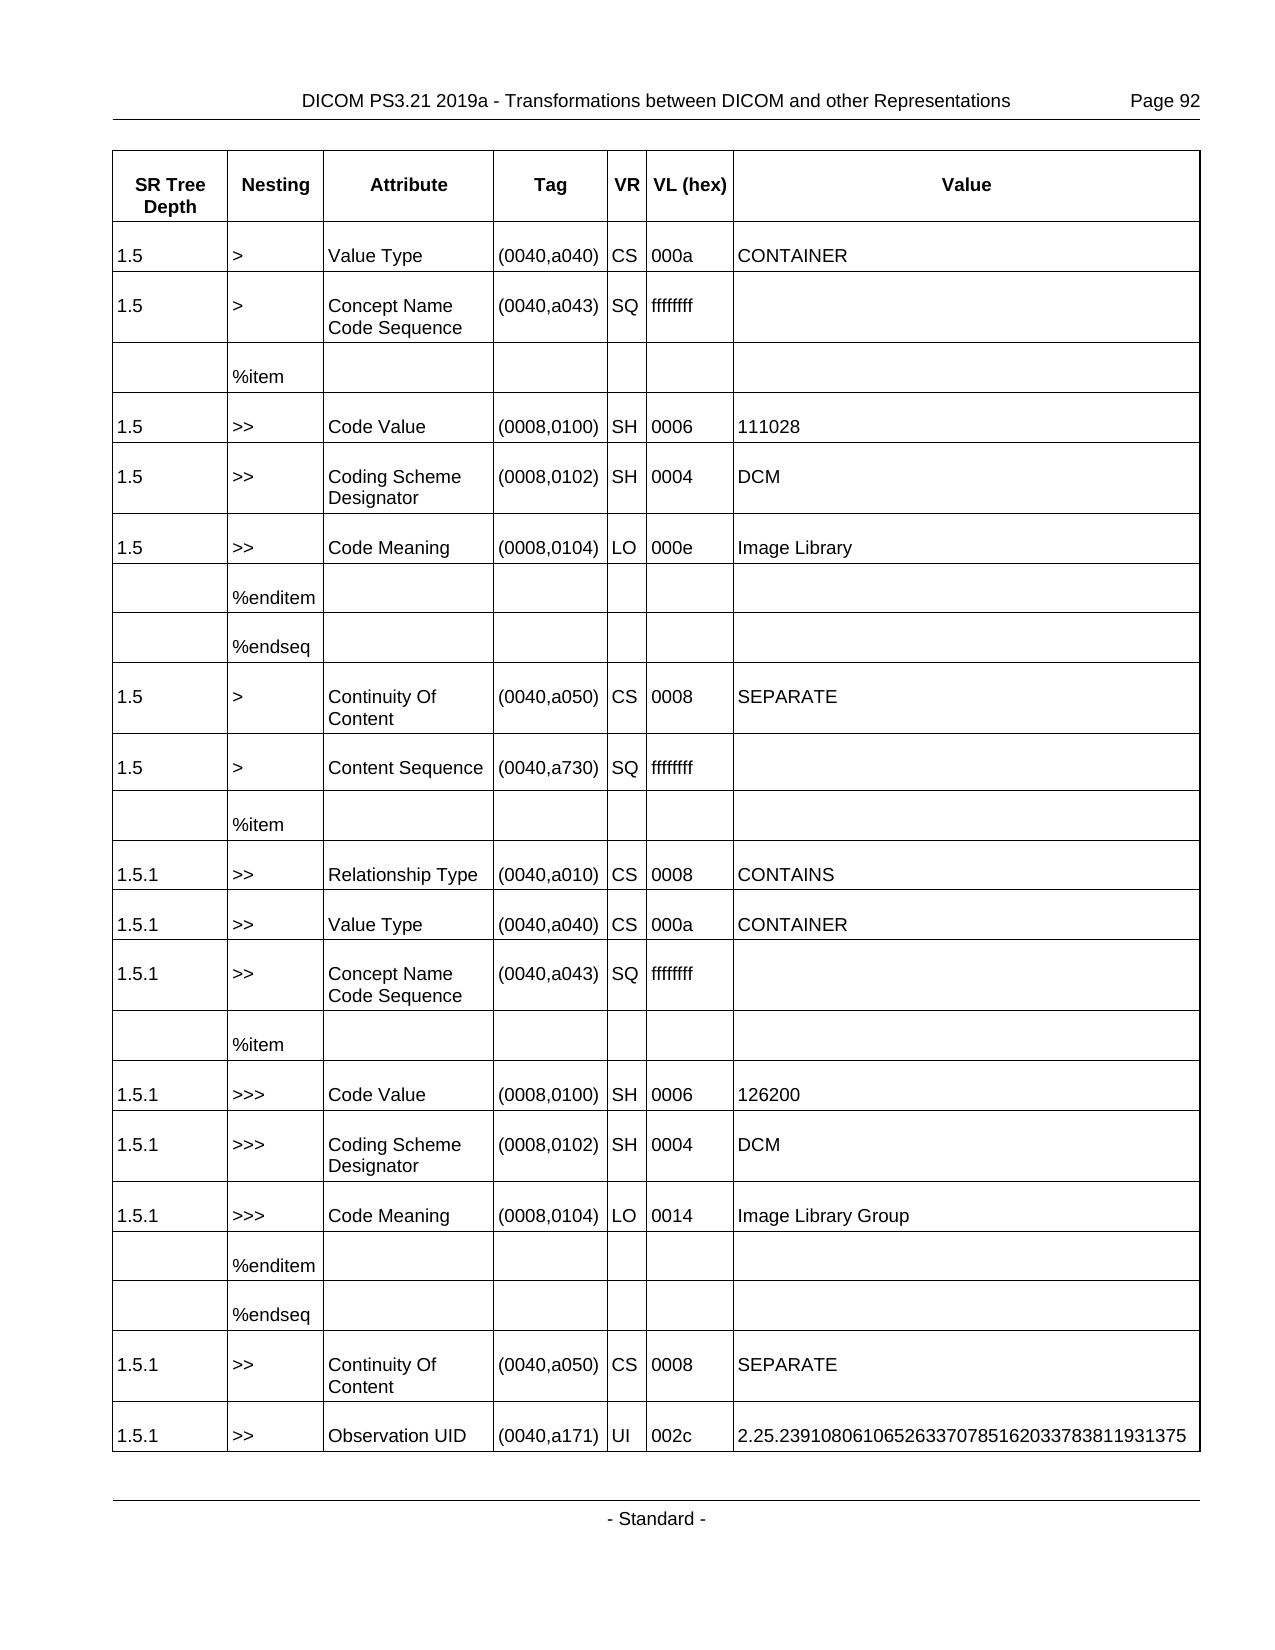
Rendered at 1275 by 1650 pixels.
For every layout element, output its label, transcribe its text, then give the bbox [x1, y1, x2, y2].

table_cell (0040,a730) [494, 734, 607, 790]
table_cell [734, 734, 1199, 790]
table_cell [494, 1011, 607, 1060]
table_cell [113, 1281, 227, 1330]
table_cell %enditem [228, 564, 323, 612]
table_cell 0004 [647, 1111, 733, 1181]
table_cell 0004 [647, 443, 733, 513]
table_cell > [228, 272, 323, 342]
table_cell SQ [608, 734, 646, 790]
table_cell >> [228, 1402, 323, 1451]
table_cell (0040,a010) [494, 841, 607, 889]
table_cell [494, 1232, 607, 1280]
table_cell 1.5.1 [113, 841, 227, 889]
table_cell CS [608, 663, 646, 733]
table_cell 1.5 [113, 663, 227, 733]
table_cell 000a [647, 890, 733, 939]
table_cell [608, 1011, 646, 1060]
table_cell [647, 1011, 733, 1060]
table_cell [647, 791, 733, 840]
table_cell ffffffff [647, 940, 733, 1010]
table_cell (0040,a050) [494, 663, 607, 733]
table_cell 0008 [647, 1331, 733, 1401]
table_cell >> [228, 1331, 323, 1401]
table_cell 000a [647, 222, 733, 271]
table_cell (0008,0104) [494, 514, 607, 562]
table_cell 0008 [647, 663, 733, 733]
table_cell Image Library Group [734, 1182, 1199, 1231]
table_cell [647, 1281, 733, 1330]
table_cell 1.5.1 [113, 1111, 227, 1181]
table_cell (0008,0100) [494, 393, 607, 442]
table_cell (0040,a040) [494, 222, 607, 271]
table_cell (0040,a040) [494, 890, 607, 939]
table_cell (0040,a043) [494, 940, 607, 1010]
table_cell ffffffff [647, 272, 733, 342]
table_cell 1.5.1 [113, 1061, 227, 1110]
table_cell [494, 564, 607, 612]
table_cell [734, 1281, 1199, 1330]
table_cell >>> [228, 1111, 323, 1181]
table_cell CS [608, 841, 646, 889]
table_cell 1.5.1 [113, 1331, 227, 1401]
table_cell Coding Scheme Designator [324, 1111, 493, 1181]
table_cell [608, 791, 646, 840]
table_cell LO [608, 1182, 646, 1231]
table_cell %item [228, 791, 323, 840]
table_cell 0008 [647, 841, 733, 889]
table_cell [113, 791, 227, 840]
table_cell %item [228, 1011, 323, 1060]
table_cell [324, 791, 493, 840]
table_cell 2.25.239108061065263370785162033783811931375 [734, 1402, 1199, 1451]
table_cell [324, 564, 493, 612]
table_cell SH [608, 443, 646, 513]
table_cell 000e [647, 514, 733, 562]
table_cell [324, 613, 493, 662]
table_header Tag [494, 151, 607, 221]
table_cell [113, 613, 227, 662]
table_cell (0040,a043) [494, 272, 607, 342]
table_cell CONTAINER [734, 222, 1199, 271]
table_cell CS [608, 890, 646, 939]
table_cell [324, 1011, 493, 1060]
table_cell (0008,0100) [494, 1061, 607, 1110]
table_cell 1.5 [113, 734, 227, 790]
table_cell >> [228, 393, 323, 442]
table_cell Continuity Of Content [324, 1331, 493, 1401]
table_header Value [734, 151, 1199, 221]
table_cell [324, 343, 493, 392]
table_cell %endseq [228, 613, 323, 662]
table_cell Coding Scheme Designator [324, 443, 493, 513]
table_cell (0008,0104) [494, 1182, 607, 1231]
table_cell 1.5 [113, 443, 227, 513]
table_header Nesting [228, 151, 323, 221]
table_cell [647, 613, 733, 662]
table_cell (0008,0102) [494, 1111, 607, 1181]
table_cell CONTAINER [734, 890, 1199, 939]
table_cell 126200 [734, 1061, 1199, 1110]
table_cell [608, 343, 646, 392]
table_cell Observation UID [324, 1402, 493, 1451]
table_cell SH [608, 1061, 646, 1110]
table_cell [734, 564, 1199, 612]
table_cell SEPARATE [734, 663, 1199, 733]
table_cell [113, 1232, 227, 1280]
table_cell 1.5 [113, 393, 227, 442]
table_cell >>> [228, 1061, 323, 1110]
table_cell >> [228, 841, 323, 889]
table_cell Value Type [324, 222, 493, 271]
table_cell LO [608, 514, 646, 562]
table_cell SH [608, 1111, 646, 1181]
table_cell (0040,a050) [494, 1331, 607, 1401]
table_cell [647, 343, 733, 392]
table_header VR [608, 151, 646, 221]
table_cell SEPARATE [734, 1331, 1199, 1401]
table_cell SH [608, 393, 646, 442]
table_cell 0006 [647, 1061, 733, 1110]
table_cell > [228, 222, 323, 271]
table_cell 1.5 [113, 222, 227, 271]
table_cell >> [228, 890, 323, 939]
table_header VL (hex) [647, 151, 733, 221]
table_cell CS [608, 1331, 646, 1401]
table_cell [113, 564, 227, 612]
table_cell Concept Name Code Sequence [324, 940, 493, 1010]
table_header SR Tree Depth [113, 151, 227, 221]
table_cell > [228, 663, 323, 733]
table_cell > [228, 734, 323, 790]
table_cell [734, 1011, 1199, 1060]
table_cell SQ [608, 940, 646, 1010]
table_cell >> [228, 443, 323, 513]
table_cell [494, 613, 607, 662]
table_cell ffffffff [647, 734, 733, 790]
table_cell Value Type [324, 890, 493, 939]
table_cell [734, 1232, 1199, 1280]
table_cell CS [608, 222, 646, 271]
table_cell UI [608, 1402, 646, 1451]
table_cell 1.5.1 [113, 1182, 227, 1231]
table_cell Code Meaning [324, 514, 493, 562]
table_cell 1.5 [113, 514, 227, 562]
table_cell [734, 940, 1199, 1010]
table_cell [608, 1281, 646, 1330]
table_cell [494, 343, 607, 392]
table_cell [608, 564, 646, 612]
table_cell Code Value [324, 393, 493, 442]
table_cell 1.5 [113, 272, 227, 342]
table_cell [734, 791, 1199, 840]
table_cell Image Library [734, 514, 1199, 562]
table_cell [494, 1281, 607, 1330]
table_cell 1.5.1 [113, 1402, 227, 1451]
table_cell DCM [734, 1111, 1199, 1181]
table_cell 0006 [647, 393, 733, 442]
table_cell [113, 343, 227, 392]
table_cell Concept Name Code Sequence [324, 272, 493, 342]
table_cell DCM [734, 443, 1199, 513]
table_cell (0008,0102) [494, 443, 607, 513]
table_header Attribute [324, 151, 493, 221]
table_cell [324, 1281, 493, 1330]
table_cell Code Value [324, 1061, 493, 1110]
table_cell >>> [228, 1182, 323, 1231]
table_cell 002c [647, 1402, 733, 1451]
table_cell [608, 1232, 646, 1280]
table_cell 1.5.1 [113, 940, 227, 1010]
table_cell 1.5.1 [113, 890, 227, 939]
table_cell >> [228, 514, 323, 562]
table_cell %endseq [228, 1281, 323, 1330]
table_cell [324, 1232, 493, 1280]
table_cell Relationship Type [324, 841, 493, 889]
table_cell [647, 564, 733, 612]
table_cell Code Meaning [324, 1182, 493, 1231]
table_cell [734, 613, 1199, 662]
table_cell SQ [608, 272, 646, 342]
table_cell [608, 613, 646, 662]
table_cell %item [228, 343, 323, 392]
table_cell [647, 1232, 733, 1280]
table_cell %enditem [228, 1232, 323, 1280]
table_cell Content Sequence [324, 734, 493, 790]
table_cell 111028 [734, 393, 1199, 442]
table_cell [734, 343, 1199, 392]
table_cell >> [228, 940, 323, 1010]
table_cell (0040,a171) [494, 1402, 607, 1451]
table_cell CONTAINS [734, 841, 1199, 889]
table_cell [734, 272, 1199, 342]
table_cell 0014 [647, 1182, 733, 1231]
table_cell [494, 791, 607, 840]
table_cell Continuity Of Content [324, 663, 493, 733]
table_cell [113, 1011, 227, 1060]
